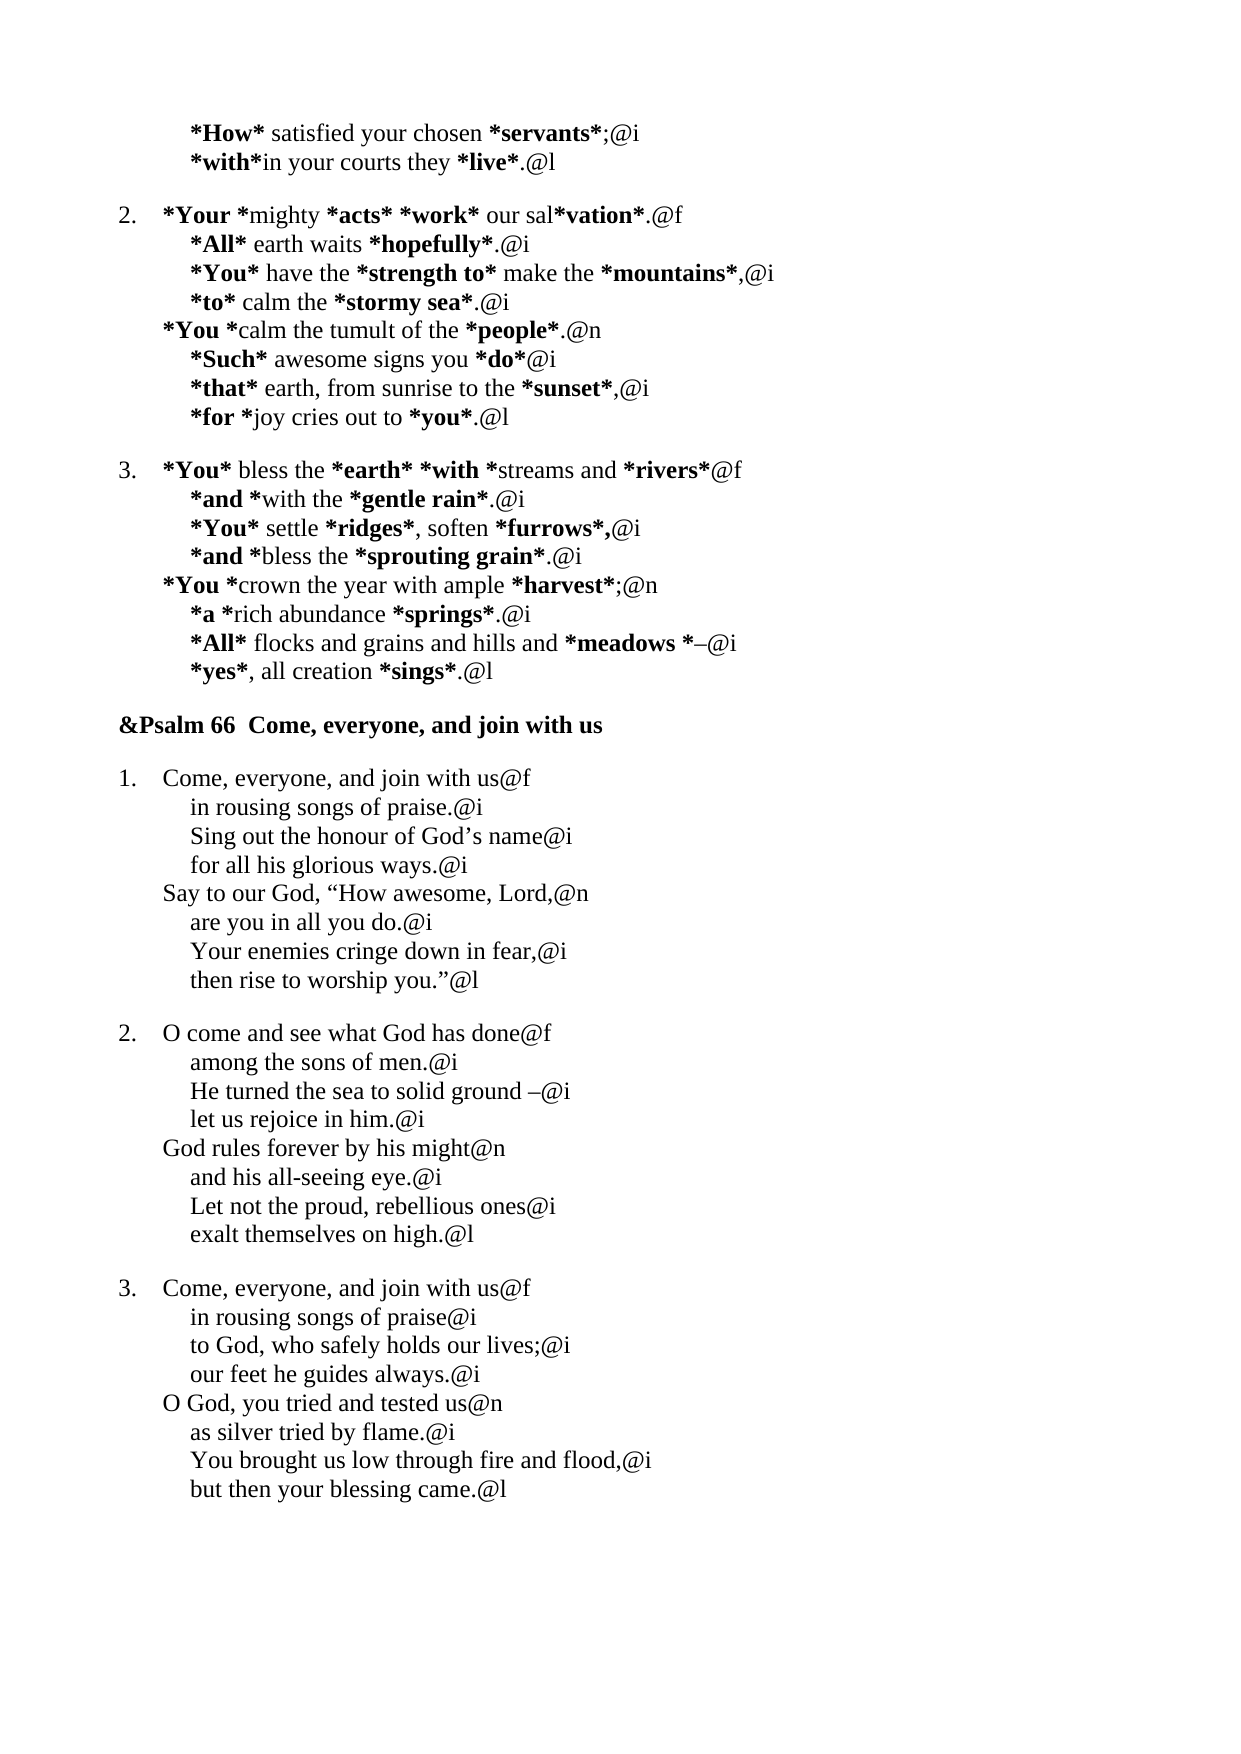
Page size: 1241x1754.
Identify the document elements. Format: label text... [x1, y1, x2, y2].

text *for *joy cries out to *you*.@l [171, 402, 1122, 430]
text *You *crown the year with ample *harvest*;@n [162, 570, 1122, 599]
text *that* earth, from sunrise to the *sunset*,@i [171, 373, 1122, 402]
text *with*in your courts they *live*.@l [171, 147, 1122, 176]
text exalt themselves on high.@l [171, 1219, 1122, 1248]
text but then your blessing came.@l [171, 1474, 1122, 1503]
text *All* earth waits *hopefully*.@i [171, 229, 1122, 258]
text to God, who safely holds our lives;@i [171, 1331, 1122, 1359]
text as silver tried by flame.@i [171, 1417, 1122, 1446]
text 1. Come, everyone, and join with us@f [118, 763, 1122, 792]
text 2. O come and see what God has done@f [118, 1018, 1122, 1047]
text *All* flocks and grains and hills and *meadows *–@i [171, 628, 1122, 656]
text *Such* awesome signs you *do*@i [171, 344, 1122, 373]
text in rousing songs of praise@i [171, 1302, 1122, 1331]
text 2. *Your *mighty *acts* *work* our sal*vation*.@f [118, 200, 1122, 229]
text God rules forever by his might@n [162, 1133, 1122, 1162]
text in rousing songs of praise.@i [171, 792, 1122, 821]
text among the sons of men.@i [171, 1047, 1122, 1076]
text *How* satisfied your chosen *servants*;@i [171, 118, 1122, 147]
text 3. *You* bless the *earth* *with *streams and *rivers*@f [118, 455, 1122, 484]
text are you in all you do.@i [171, 907, 1122, 936]
text *and *with the *gentle rain*.@i [171, 484, 1122, 513]
text Sing out the honour of God’s name@i [171, 821, 1122, 850]
text Your enemies cringe down in fear,@i [171, 936, 1122, 965]
text Say to our God, “How awesome, Lord,@n [162, 878, 1122, 907]
text Let not the proud, rebellious ones@i [171, 1191, 1122, 1219]
text *a *rich abundance *springs*.@i [171, 599, 1122, 628]
text He turned the sea to solid ground –@i [171, 1076, 1122, 1104]
text *You* have the *strength to* make the *mountains*,@i [171, 258, 1122, 287]
text *yes*, all creation *sings*.@l [171, 656, 1122, 685]
text and his all-seeing eye.@i [171, 1162, 1122, 1191]
text let us rejoice in him.@i [171, 1104, 1122, 1133]
text *You *calm the tumult of the *people*.@n [162, 315, 1122, 344]
text *to* calm the *stormy sea*.@i [171, 287, 1122, 315]
text our feet he guides always.@i [171, 1359, 1122, 1388]
text 3. Come, everyone, and join with us@f [118, 1273, 1122, 1302]
text *and *bless the *sprouting grain*.@i [171, 541, 1122, 570]
text O God, you tried and tested us@n [162, 1388, 1122, 1417]
text *You* settle *ridges*, soften *furrows*,@i [171, 513, 1122, 541]
text You brought us low through fire and flood,@i [171, 1446, 1122, 1474]
subtitle &Psalm 66 Come, everyone, and join with us [118, 710, 1122, 739]
text then rise to worship you.”@l [171, 965, 1122, 993]
text for all his glorious ways.@i [171, 850, 1122, 878]
